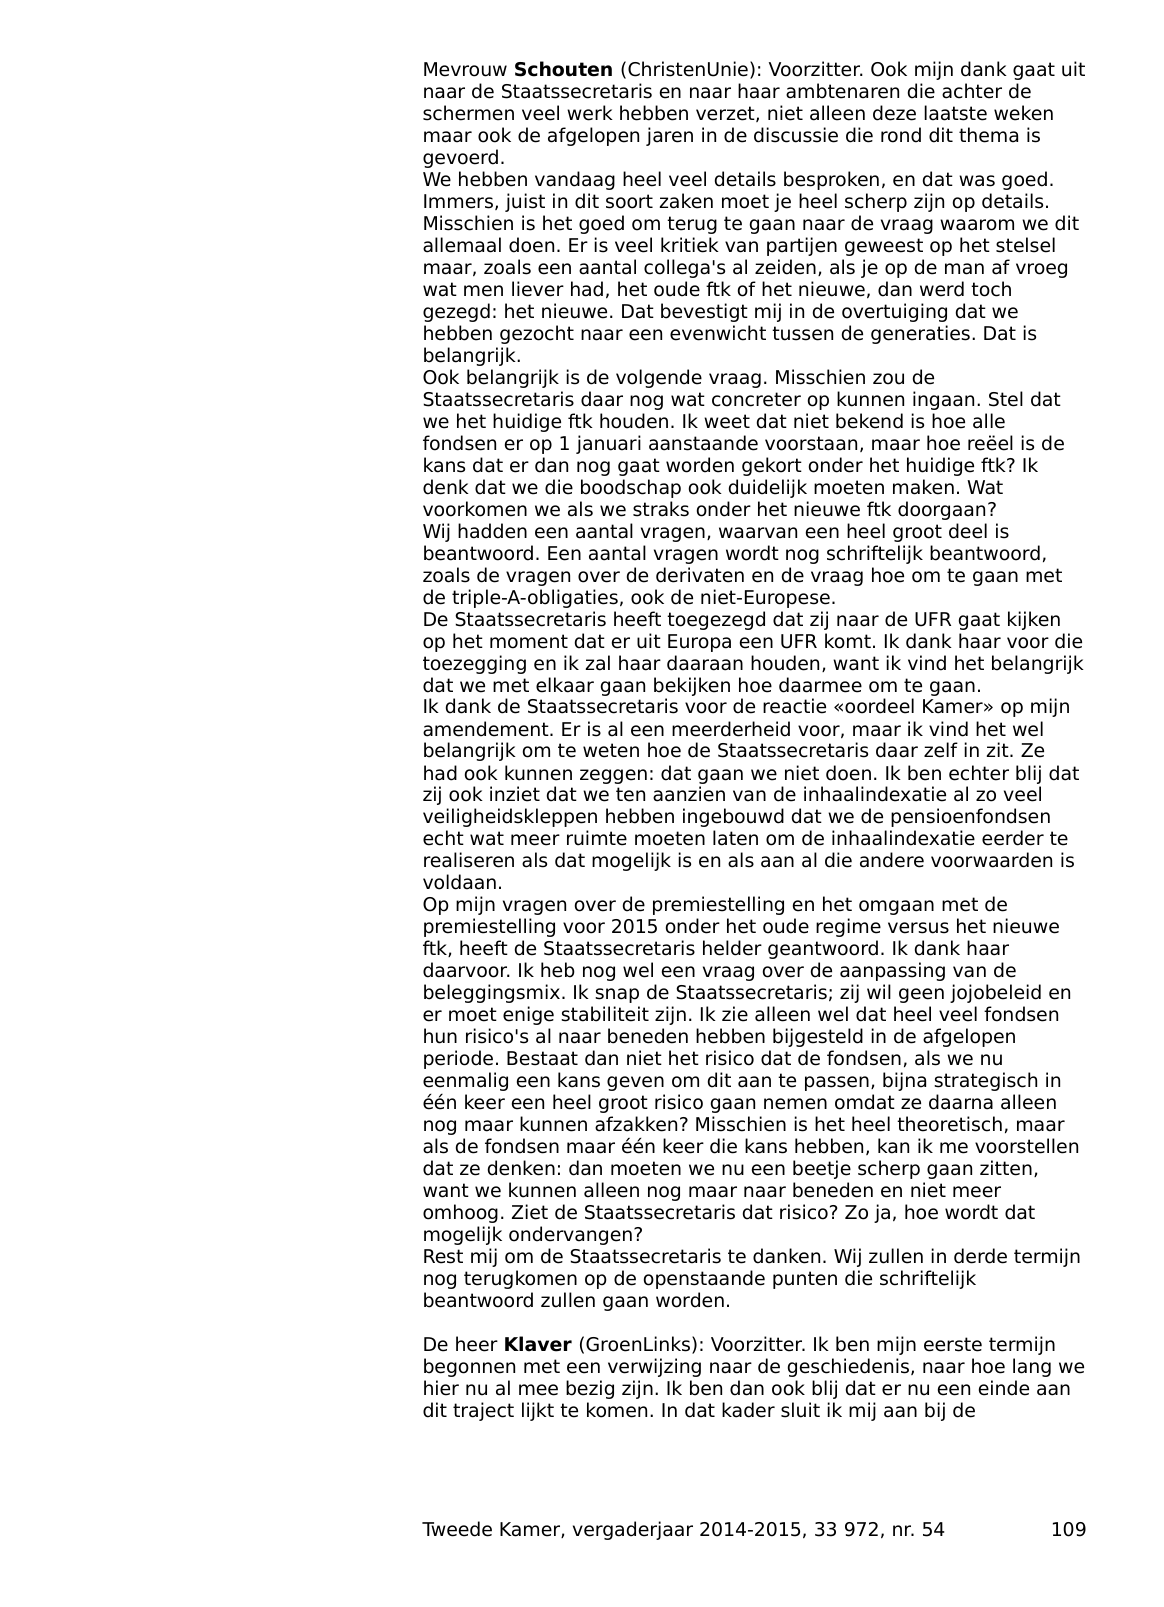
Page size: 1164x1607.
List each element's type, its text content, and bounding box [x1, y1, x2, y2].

text De heer Klaver (GroenLinks): Voorzitter. Ik ben mijn eerste termijn begonnen met een verwijzing naar de geschiedenis, naar hoe lang we hier nu al mee bezig zijn. Ik ben dan ook blij dat er nu een einde aan dit traject lijkt te komen. In dat kader sluit ik mij aan bij de [422, 1334, 1087, 1422]
text Rest mij om de Staatssecretaris te danken. Wij zullen in derde termijn nog terugkomen op de openstaande punten die schriftelijk beantwoord zullen gaan worden. [422, 1246, 1087, 1312]
text De Staatssecretaris heeft toegezegd dat zij naar de UFR gaat kijken op het moment dat er uit Europa een UFR komt. Ik dank haar voor die toezegging en ik zal haar daaraan houden, want ik vind het belangrijk dat we met elkaar gaan bekijken hoe daarmee om te gaan. [422, 608, 1087, 696]
text Op mijn vragen over de premiestelling en het omgaan met de premiestelling voor 2015 onder het oude regime versus het nieuwe ftk, heeft de Staatssecretaris helder geantwoord. Ik dank haar daarvoor. Ik heb nog wel een vraag over de aanpassing van de beleggingsmix. Ik snap de Staatssecretaris; zij wil geen jojobeleid en er moet enige stabiliteit zijn. Ik zie alleen wel dat heel veel fondsen hun risico's al naar beneden hebben bijgesteld in de afgelopen periode. Bestaat dan niet het risico dat de fondsen, als we nu eenmalig een kans geven om dit aan te passen, bijna strategisch in één keer een heel groot risico gaan nemen omdat ze daarna alleen nog maar kunnen afzakken? Misschien is het heel theoretisch, maar als de fondsen maar één keer die kans hebben, kan ik me voorstellen dat ze denken: dan moeten we nu een beetje scherp gaan zitten, want we kunnen alleen nog maar naar beneden en niet meer omhoog. Ziet de Staatssecretaris dat risico? Zo ja, hoe wordt dat mogelijk ondervangen? [422, 894, 1087, 1246]
text Ik dank de Staatssecretaris voor de reactie «oordeel Kamer» op mijn amendement. Er is al een meerderheid voor, maar ik vind het wel belangrijk om te weten hoe de Staatssecretaris daar zelf in zit. Ze had ook kunnen zeggen: dat gaan we niet doen. Ik ben echter blij dat zij ook inziet dat we ten aanzien van de inhaalindexatie al zo veel veiligheidskleppen hebben ingebouwd dat we de pensioenfondsen echt wat meer ruimte moeten laten om de inhaalindexatie eerder te realiseren als dat mogelijk is en als aan al die andere voorwaarden is voldaan. [422, 696, 1087, 894]
text Ook belangrijk is de volgende vraag. Misschien zou de Staatssecretaris daar nog wat concreter op kunnen ingaan. Stel dat we het huidige ftk houden. Ik weet dat niet bekend is hoe alle fondsen er op 1 januari aanstaande voorstaan, maar hoe reëel is de kans dat er dan nog gaat worden gekort onder het huidige ftk? Ik denk dat we die boodschap ook duidelijk moeten maken. Wat voorkomen we als we straks onder het nieuwe ftk doorgaan? [422, 367, 1087, 521]
text Mevrouw Schouten (ChristenUnie): Voorzitter. Ook mijn dank gaat uit naar de Staatssecretaris en naar haar ambtenaren die achter de schermen veel werk hebben verzet, niet alleen deze laatste weken maar ook de afgelopen jaren in de discussie die rond dit thema is gevoerd. [422, 59, 1087, 169]
text We hebben vandaag heel veel details besproken, en dat was goed. Immers, juist in dit soort zaken moet je heel scherp zijn op details. Misschien is het goed om terug te gaan naar de vraag waarom we dit allemaal doen. Er is veel kritiek van partijen geweest op het stelsel maar, zoals een aantal collega's al zeiden, als je op de man af vroeg wat men liever had, het oude ftk of het nieuwe, dan werd toch gezegd: het nieuwe. Dat bevestigt mij in de overtuiging dat we hebben gezocht naar een evenwicht tussen de generaties. Dat is belangrijk. [422, 169, 1087, 367]
text Wij hadden een aantal vragen, waarvan een heel groot deel is beantwoord. Een aantal vragen wordt nog schriftelijk beantwoord, zoals de vragen over de derivaten en de vraag hoe om te gaan met de triple-A-obligaties, ook de niet-Europese. [422, 521, 1087, 608]
